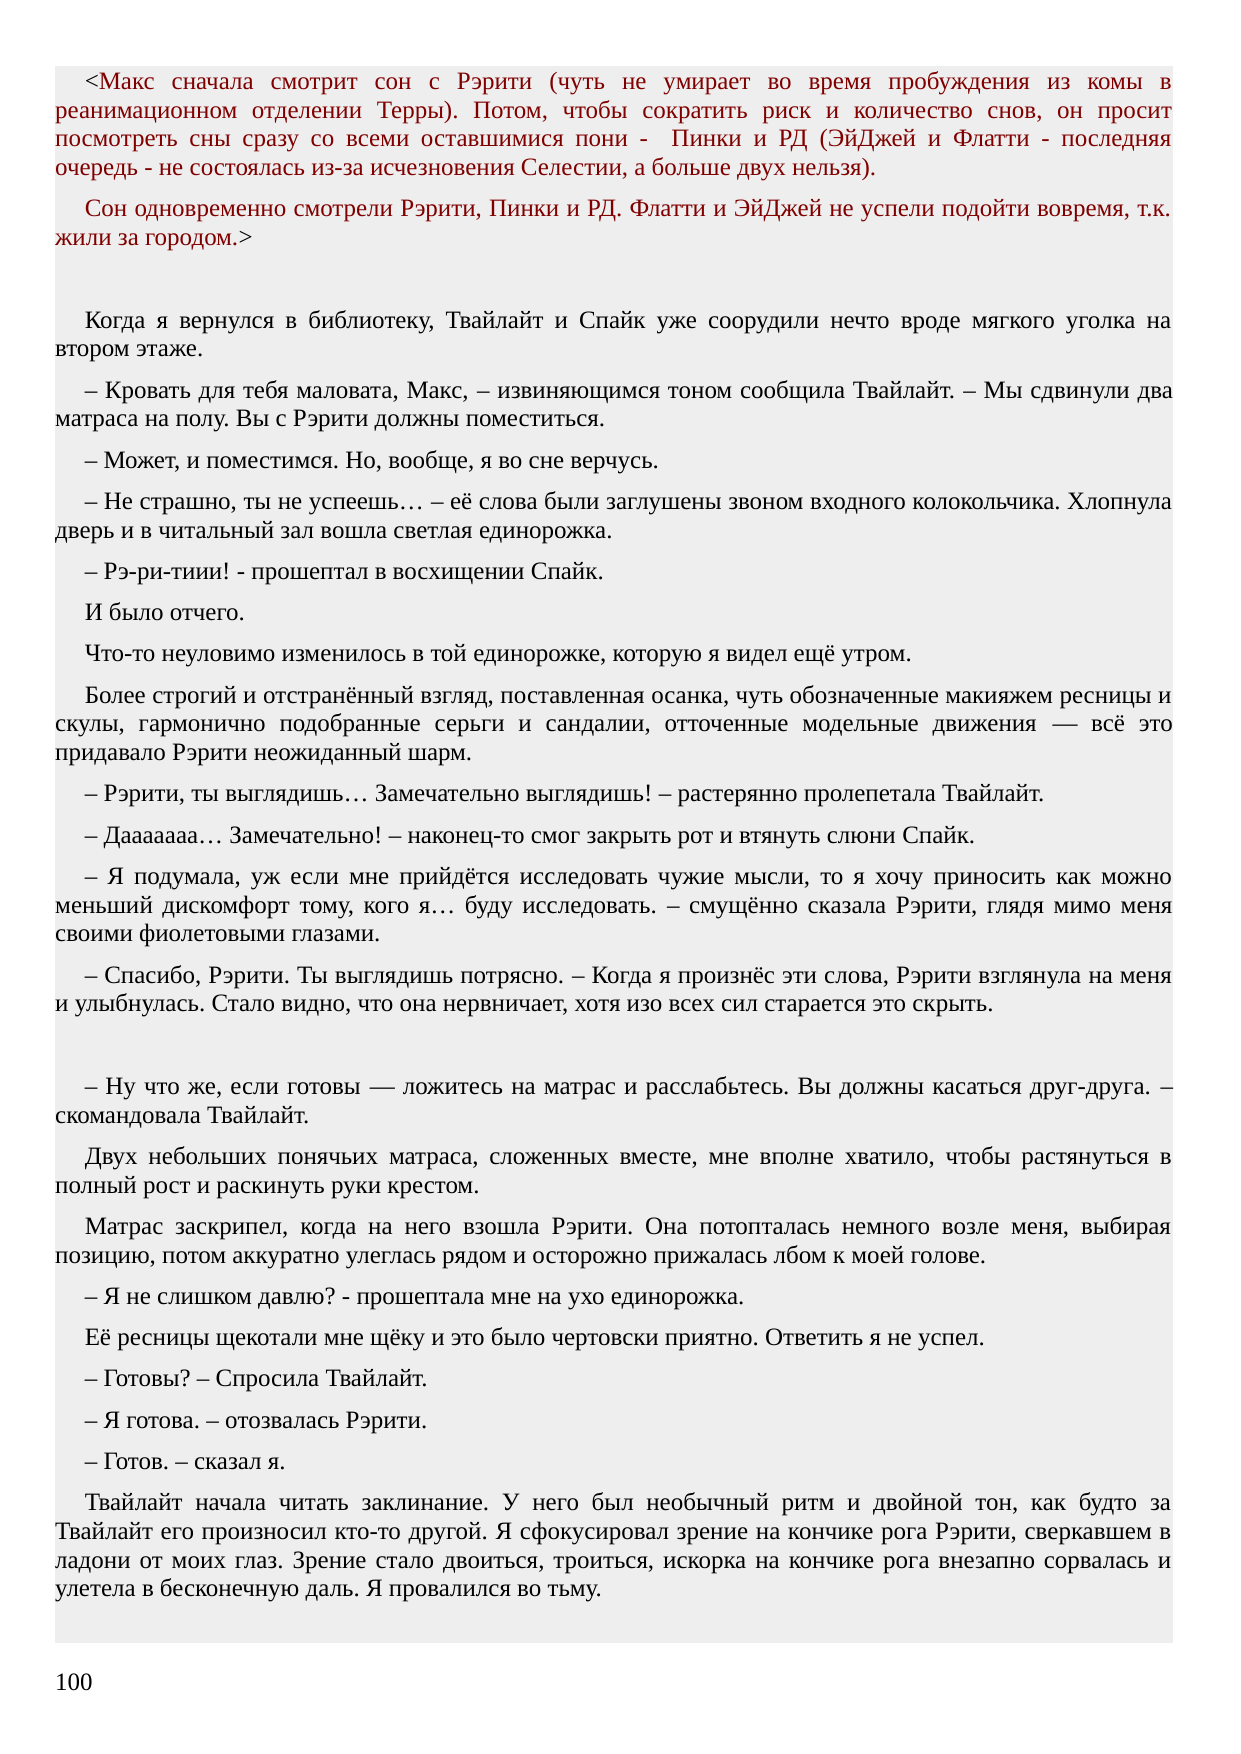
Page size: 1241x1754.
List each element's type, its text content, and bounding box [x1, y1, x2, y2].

text – Готовы? – Спросила Твайлайт. [55, 1363, 1173, 1392]
text – Может, и поместимся. Но, вообще, я во сне верчусь. [55, 445, 1173, 473]
text – Дааааааа… Замечательно! – наконец-то смог закрыть рот и втянуть слюни Спайк. [55, 820, 1173, 848]
text – Спасибо, Рэрити. Ты выглядишь потрясно. – Когда я произнёс эти слова, Рэрити взглянула на меня и улыбнулась. Стало видно, что она нервничает, хотя изо всех сил старается это скрыть. [55, 960, 1173, 1017]
text Сон одновременно смотрели Рэрити, Пинки и РД. Флатти и ЭйДжей не успели подойти вовремя, т.к. жили за городом.> [55, 193, 1173, 251]
text – Ну что же, если готовы — ложитесь на матрас и расслабьтесь. Вы должны касаться друг-друга. – скомандовала Твайлайт. [55, 1071, 1173, 1128]
text Более строгий и отстранённый взгляд, поставленная осанка, чуть обозначенные макияжем ресницы и скулы, гармонично подобранные серьги и сандалии, отточенные модельные движения — всё это придавало Рэрити неожиданный шарм. [55, 680, 1173, 766]
text Матрас заскрипел, когда на него взошла Рэрити. Она потопталась немного возле меня, выбирая позицию, потом аккуратно улеглась рядом и осторожно прижалась лбом к моей голове. [55, 1211, 1173, 1268]
text – Я готова. – отозвалась Рэрити. [55, 1405, 1173, 1433]
text – Я не слишком давлю? - прошептала мне на ухо единорожка. [55, 1281, 1173, 1310]
text Двух небольших понячьих матраса, сложенных вместе, мне вполне хватило, чтобы растянуться в полный рост и раскинуть руки крестом. [55, 1141, 1173, 1198]
text Когда я вернулся в библиотеку, Твайлайт и Спайк уже соорудили нечто вроде мягкого уголка на втором этаже. [55, 305, 1173, 362]
text Твайлайт начала читать заклинание. У него был необычный ритм и двойной тон, как будто за Твайлайт его произносил кто-то другой. Я сфокусировал зрение на кончике рога Рэрити, сверкавшем в ладони от моих глаз. Зрение стало двоиться, троиться, искорка на кончике рога внезапно сорвалась и улетела в бесконечную даль. Я провалился во тьму. [55, 1487, 1173, 1602]
text – Я подумала, уж если мне прийдётся исследовать чужие мысли, то я хочу приносить как можно меньший дискомфорт тому, кого я… буду исследовать. – смущённо сказала Рэрити, глядя мимо меня своими фиолетовыми глазами. [55, 861, 1173, 947]
text – Рэрити, ты выглядишь… Замечательно выглядишь! – растерянно пролепетала Твайлайт. [55, 778, 1173, 807]
text – Готов. – сказал я. [55, 1446, 1173, 1475]
text Что-то неуловимо изменилось в той единорожке, которую я видел ещё утром. [55, 638, 1173, 667]
text – Рэ-ри-тиии! - прошептал в восхищении Спайк. [55, 556, 1173, 585]
text – Не страшно, ты не успеешь… – её слова были заглушены звоном входного колокольчика. Хлопнула дверь и в читальный зал вошла светлая единорожка. [55, 486, 1173, 543]
text Её ресницы щекотали мне щёку и это было чертовски приятно. Ответить я не успел. [55, 1322, 1173, 1351]
text – Кровать для тебя маловата, Макс, – извиняющимся тоном сообщила Твайлайт. – Мы сдвинули два матраса на полу. Вы с Рэрити должны поместиться. [55, 375, 1173, 432]
text И было отчего. [55, 597, 1173, 626]
text <Макс сначала смотрит сон с Рэрити (чуть не умирает во время пробуждения из комы в реанимационном отделении Терры). Потом, чтобы сократить риск и количество снов, он просит посмотреть сны сразу со всеми оставшимися пони - Пинки и РД (ЭйДжей и Флатти - последняя очередь - не состоялась из-за исчезновения Селестии, а больше двух нельзя). [55, 66, 1173, 181]
